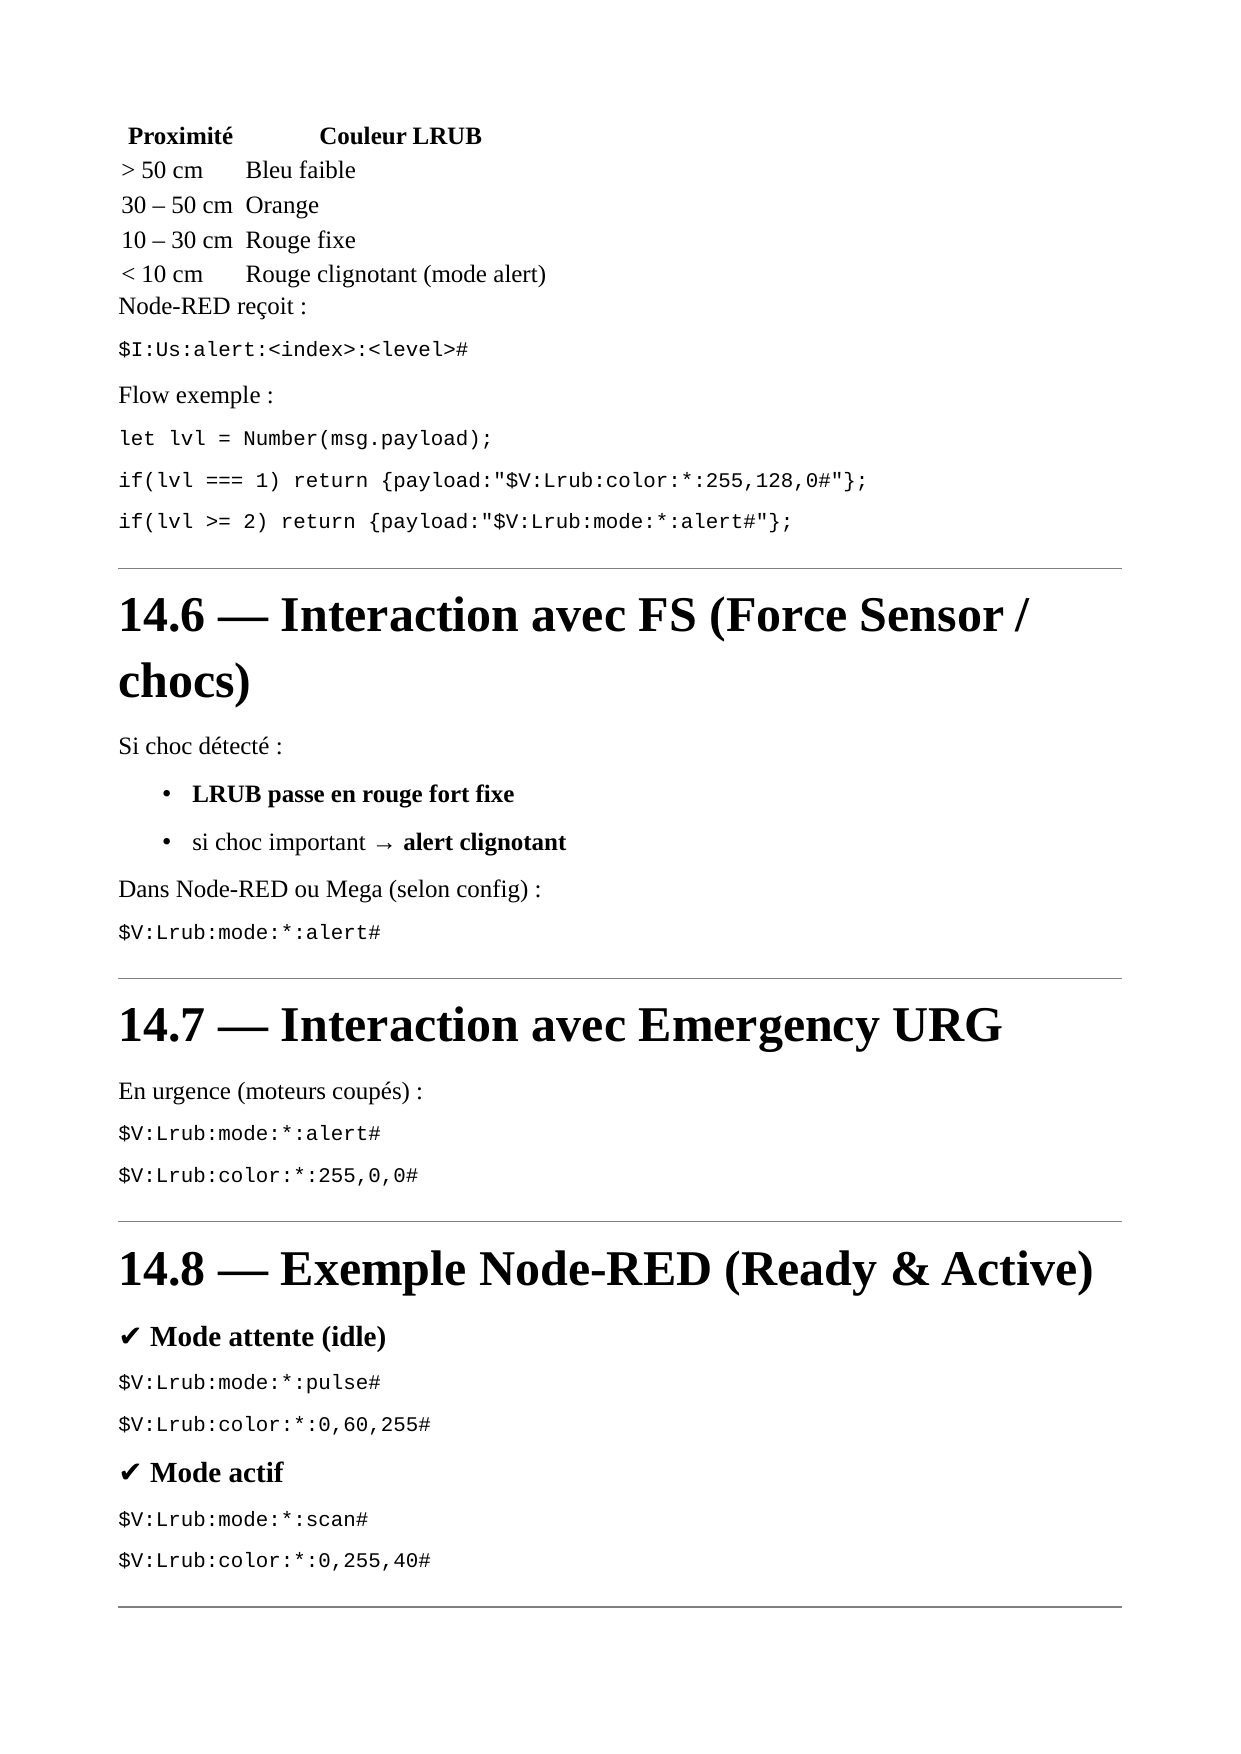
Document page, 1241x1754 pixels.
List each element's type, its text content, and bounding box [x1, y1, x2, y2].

text $V:Lrub:color:*:255,0,0# [118, 1165, 1122, 1189]
subtitle 14.6 — Interaction avec FS (Force Sensor / chocs) [118, 585, 1122, 708]
text Node-RED reçoit : [118, 291, 1122, 320]
subtitle 14.8 — Exemple Node-RED (Ready & Active) [118, 1238, 1122, 1296]
text $V:Lrub:mode:*:scan# [118, 1509, 1122, 1532]
table_header Couleur LRUB [243, 118, 558, 153]
table_cell < 10 cm [118, 256, 242, 291]
text if(lvl >= 2) return {payload:"$V:Lrub:mode:*:alert#"}; [118, 512, 1122, 535]
text Si choc détecté : [118, 731, 1122, 760]
table_cell > 50 cm [118, 153, 242, 187]
text En urgence (moteurs coupés) : [118, 1076, 1122, 1104]
table_cell 30 – 50 cm [118, 187, 242, 222]
subtitle ✔ Mode attente (idle) [118, 1319, 1122, 1352]
text let lvl = Number(msg.payload); [118, 428, 1122, 452]
text $V:Lrub:color:*:0,255,40# [118, 1551, 1122, 1574]
subtitle ✔ Mode actif [118, 1456, 1122, 1489]
text Flow exemple : [118, 380, 1122, 409]
text $V:Lrub:mode:*:alert# [118, 922, 1122, 946]
table_cell Rouge clignotant (mode alert) [243, 256, 558, 291]
table_cell Orange [243, 187, 558, 222]
text $V:Lrub:mode:*:alert# [118, 1123, 1122, 1147]
list LRUB passe en rouge fort fixe [162, 779, 1122, 808]
text $V:Lrub:color:*:0,60,255# [118, 1414, 1122, 1437]
text $I:Us:alert:<index>:<level># [118, 339, 1122, 362]
table_cell 10 – 30 cm [118, 222, 242, 256]
text Dans Node-RED ou Mega (selon config) : [118, 874, 1122, 903]
table_header Proximité [118, 118, 242, 153]
text $V:Lrub:mode:*:pulse# [118, 1372, 1122, 1396]
table_cell Bleu faible [243, 153, 558, 187]
text if(lvl === 1) return {payload:"$V:Lrub:color:*:255,128,0#"}; [118, 470, 1122, 493]
subtitle 14.7 — Interaction avec Emergency URG [118, 995, 1122, 1053]
list si choc important → alert clignotant [162, 827, 1122, 855]
table_cell Rouge fixe [243, 222, 558, 256]
